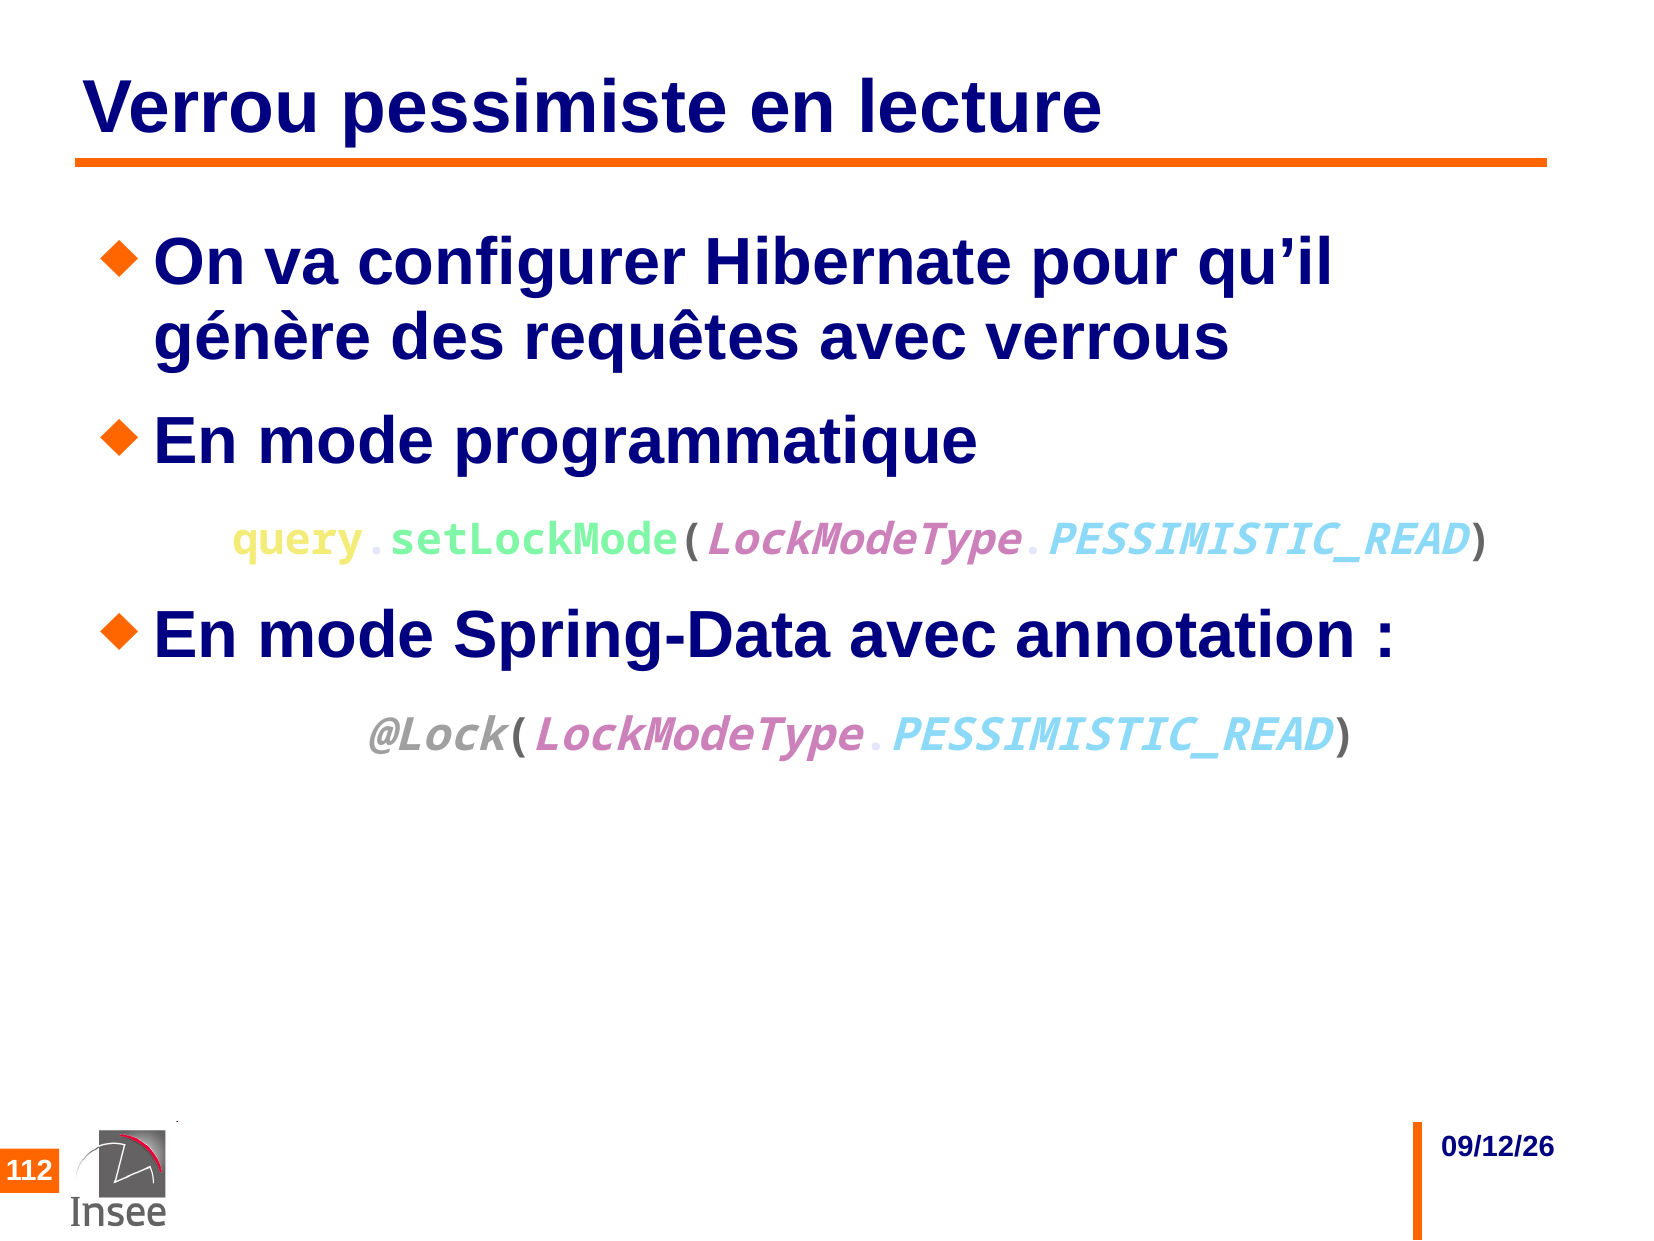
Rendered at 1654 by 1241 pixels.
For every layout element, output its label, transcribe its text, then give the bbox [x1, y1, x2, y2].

title Verrou pessimiste en lecture [82, 49, 1619, 163]
list On va configurer Hibernate pour qu’il génère des requêtes avec verrous En mode programmatique query.setLockMode(LockModeType.PESSIMISTIC_READ) En mode Spring-Data avec annotation : @Lock(LockModeType.PESSIMISTIC_READ) [82, 224, 1571, 1063]
picture [62, 1121, 178, 1241]
